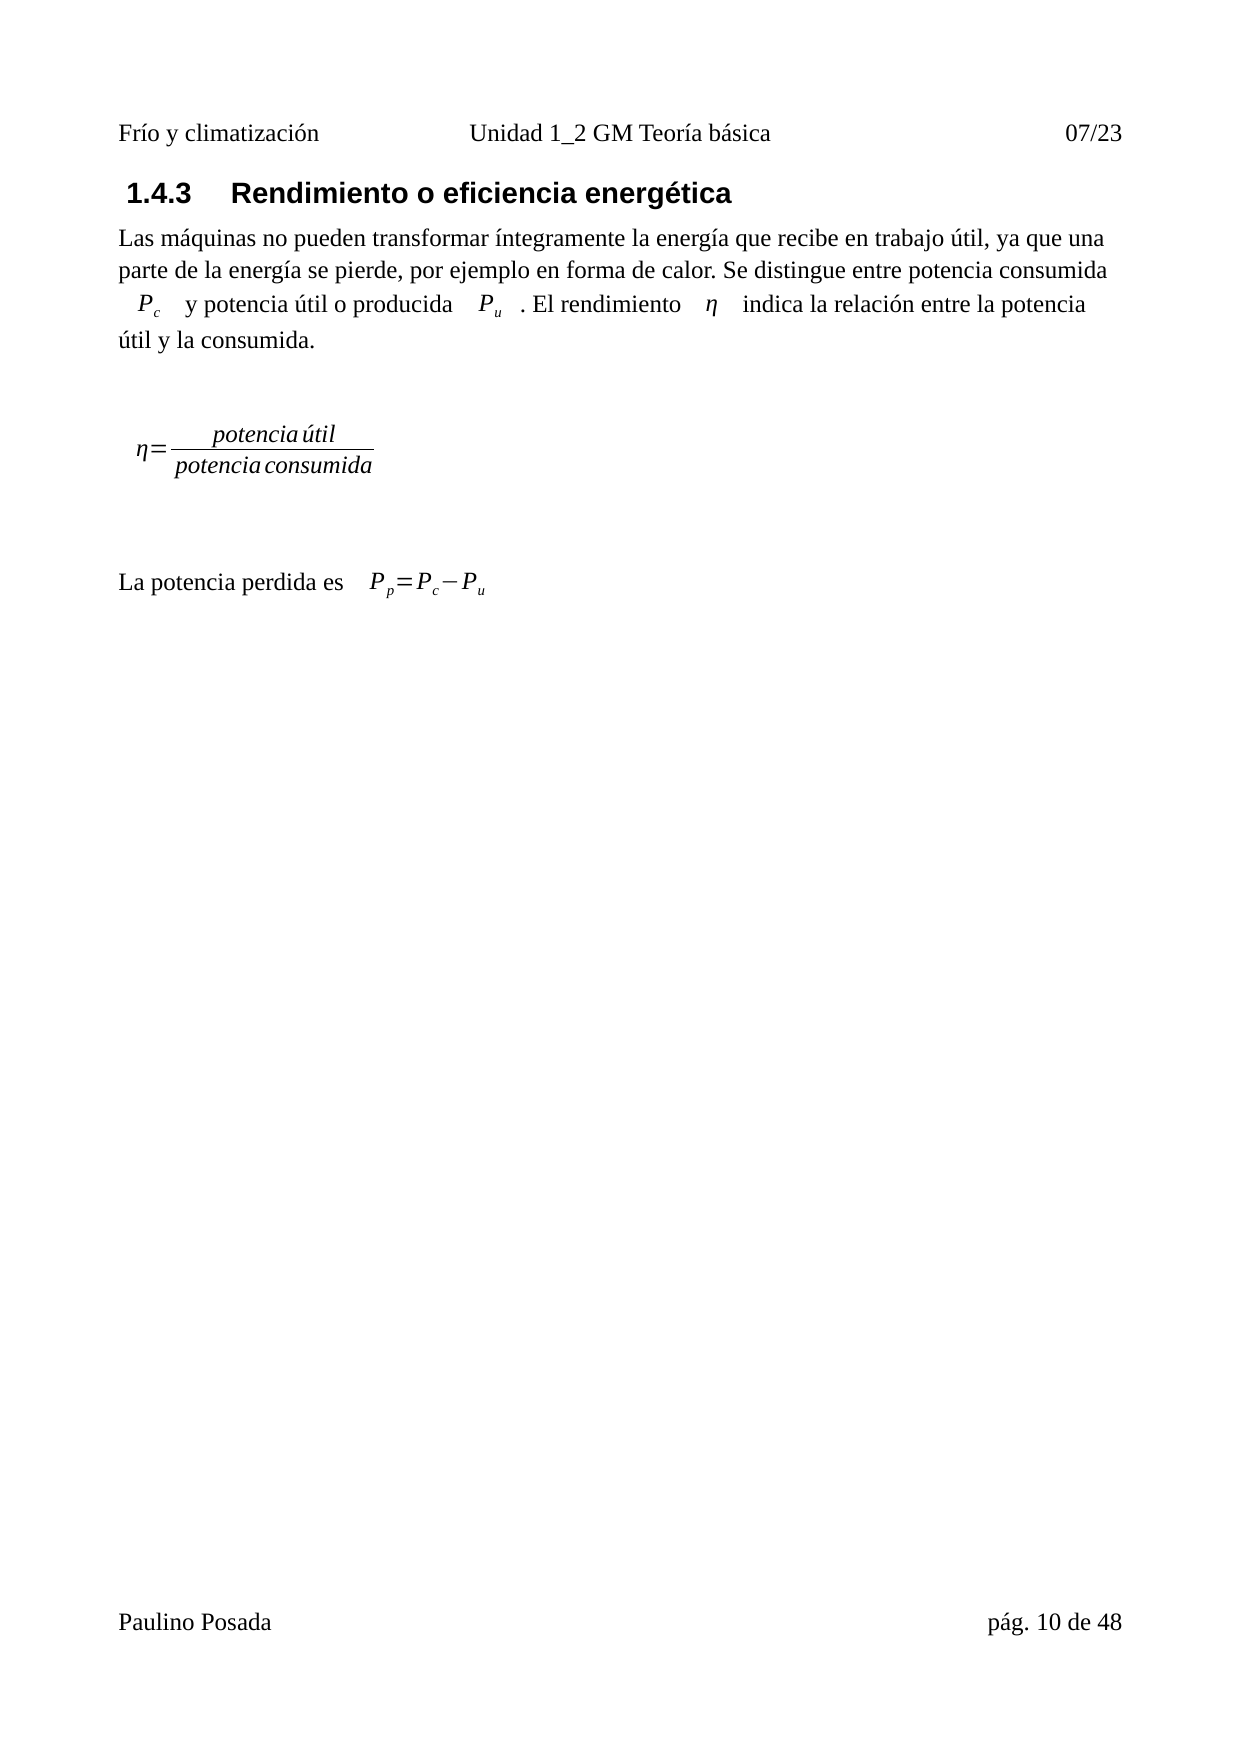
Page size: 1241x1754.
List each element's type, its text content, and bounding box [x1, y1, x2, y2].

subtitle Rendimiento o eficiencia energética [118, 176, 1122, 210]
text La potencia perdida es [118, 567, 1122, 599]
text Las máquinas no pueden transformar íntegramente la energía que recibe en trabajo útil, ya que una parte de la energía se pierde, por ejemplo en forma de calor. Se distingue entre potencia consumida y potencia útil o producida . El rendimiento indica la relación entre la potencia útil y la consumida. [118, 223, 1122, 354]
